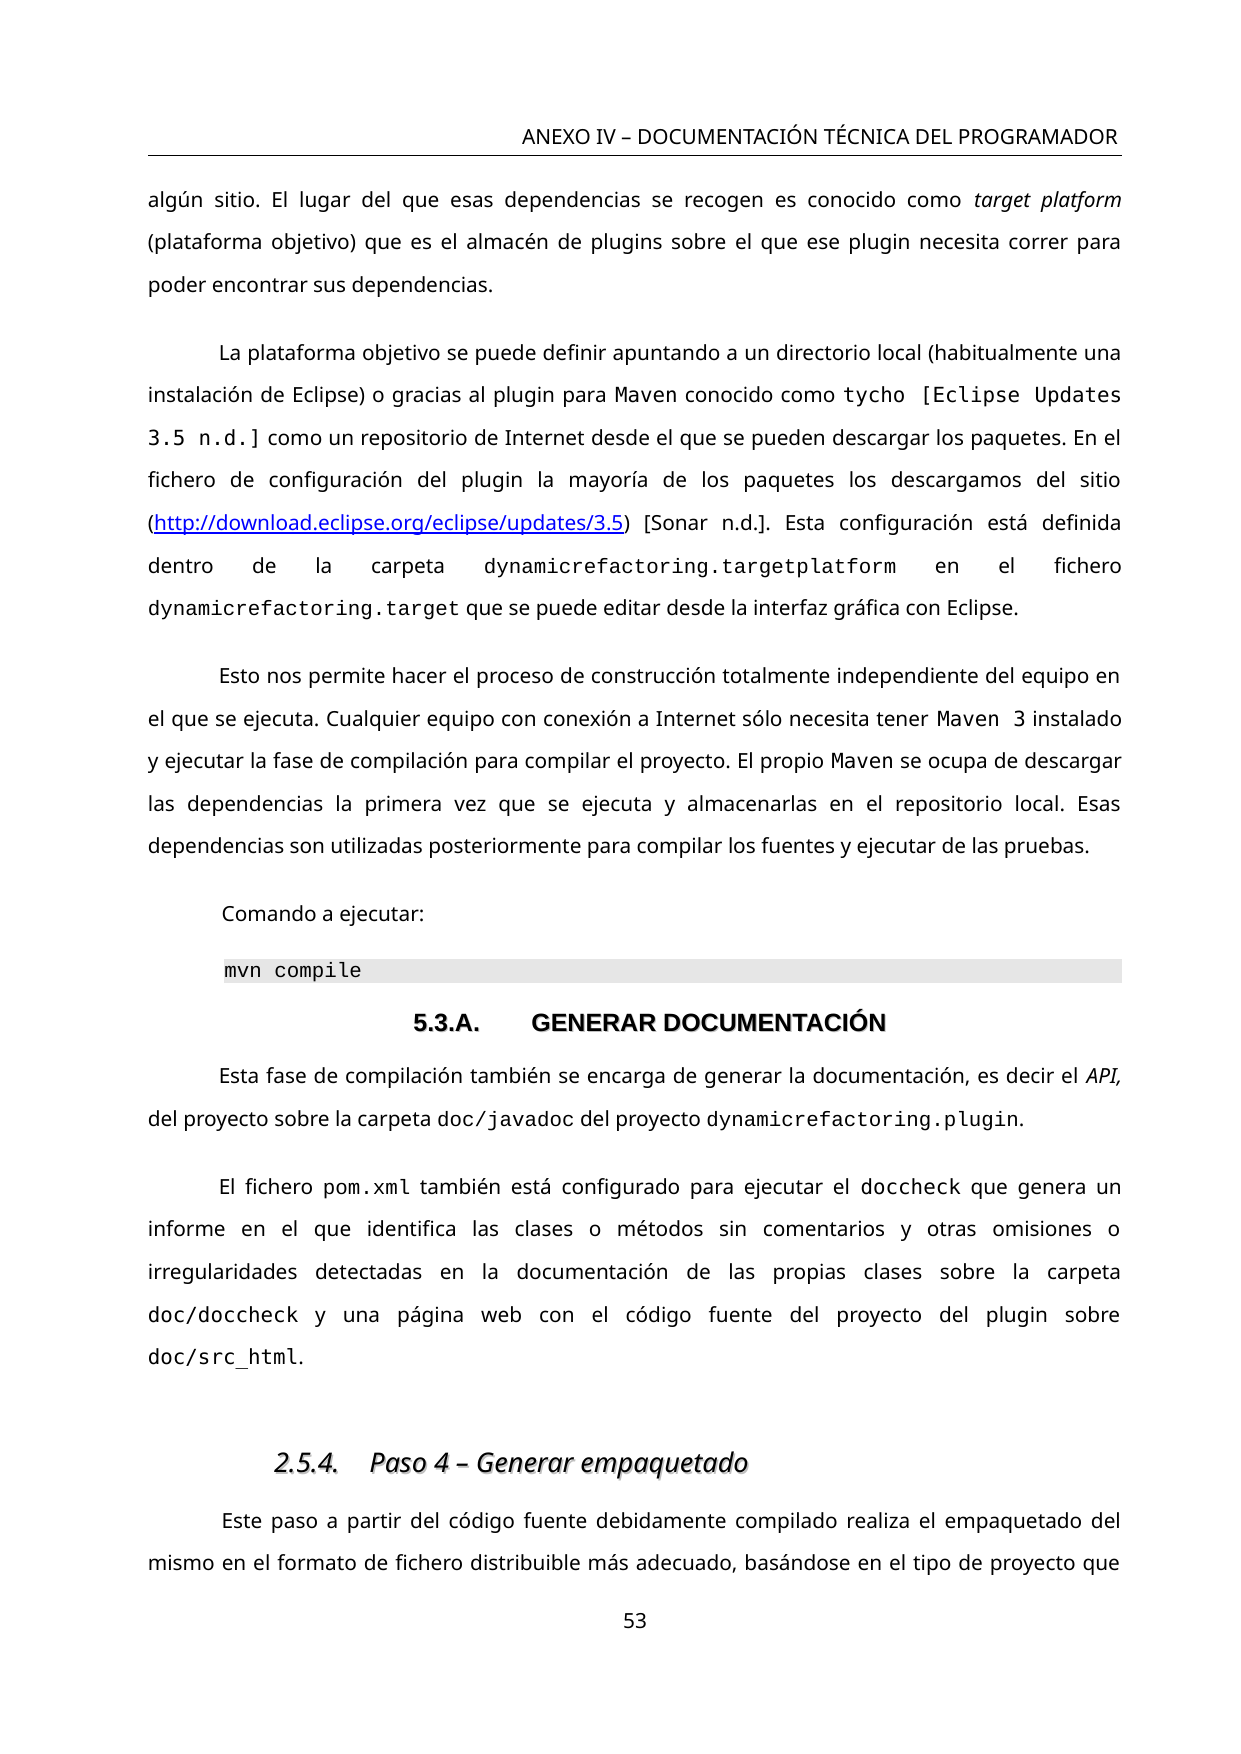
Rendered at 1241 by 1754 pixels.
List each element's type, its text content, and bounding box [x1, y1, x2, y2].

text Esto nos permite hacer el proceso de construcción totalmente independiente del equipo en el que se ejecuta. Cualquier equipo con conexión a Internet sólo necesita tener Maven 3 instalado y ejecutar la fase de compilación para compilar el proyecto. El propio Maven se ocupa de descargar las dependencias la primera vez que se ejecuta y almacenarlas en el repositorio local. Esas dependencias son utilizadas posteriormente para compilar los fuentes y ejecutar de las pruebas. [148, 661, 1122, 860]
subtitle Generar documentación [177, 1008, 1122, 1036]
text Este paso a partir del código fuente debidamente compilado realiza el empaquetado del mismo en el formato de fichero distribuible más adecuado, basándose en el tipo de proyecto que [148, 1506, 1122, 1577]
text mvn compile [224, 959, 1122, 983]
text Comando a ejecutar: [148, 899, 1122, 928]
text La plataforma objetivo se puede definir apuntando a un directorio local (habitualmente una instalación de Eclipse) o gracias al plugin para Maven conocido como tycho [Eclipse Updates 3.5 n.d.] como un repositorio de Internet desde el que se pueden descargar los paquetes. En el fichero de configuración del plugin la mayoría de los paquetes los descargamos del sitio (http://download.eclipse.org/eclipse/updates/3.5) [Sonar n.d.]. Esta configuración está definida dentro de la carpeta dynamicrefactoring.targetplatform en el fichero dynamicrefactoring.target que se puede editar desde la interfaz gráfica con Eclipse. [148, 338, 1122, 622]
subtitle Paso 4 – Generar empaquetado [339, 1444, 1122, 1481]
text algún sitio. El lugar del que esas dependencias se recogen es conocido como target platform (plataforma objetivo) que es el almacén de plugins sobre el que ese plugin necesita correr para poder encontrar sus dependencias. [148, 185, 1122, 298]
text Esta fase de compilación también se encarga de generar la documentación, es decir el API, del proyecto sobre la carpeta doc/javadoc del proyecto dynamicrefactoring.plugin. [148, 1061, 1122, 1132]
text El fichero pom.xml también está configurado para ejecutar el doccheck que genera un informe en el que identifica las clases o métodos sin comentarios y otras omisiones o irregularidades detectadas en la documentación de las propias clases sobre la carpeta doc/doccheck y una página web con el código fuente del proyecto del plugin sobre doc/src_html. [148, 1172, 1122, 1371]
